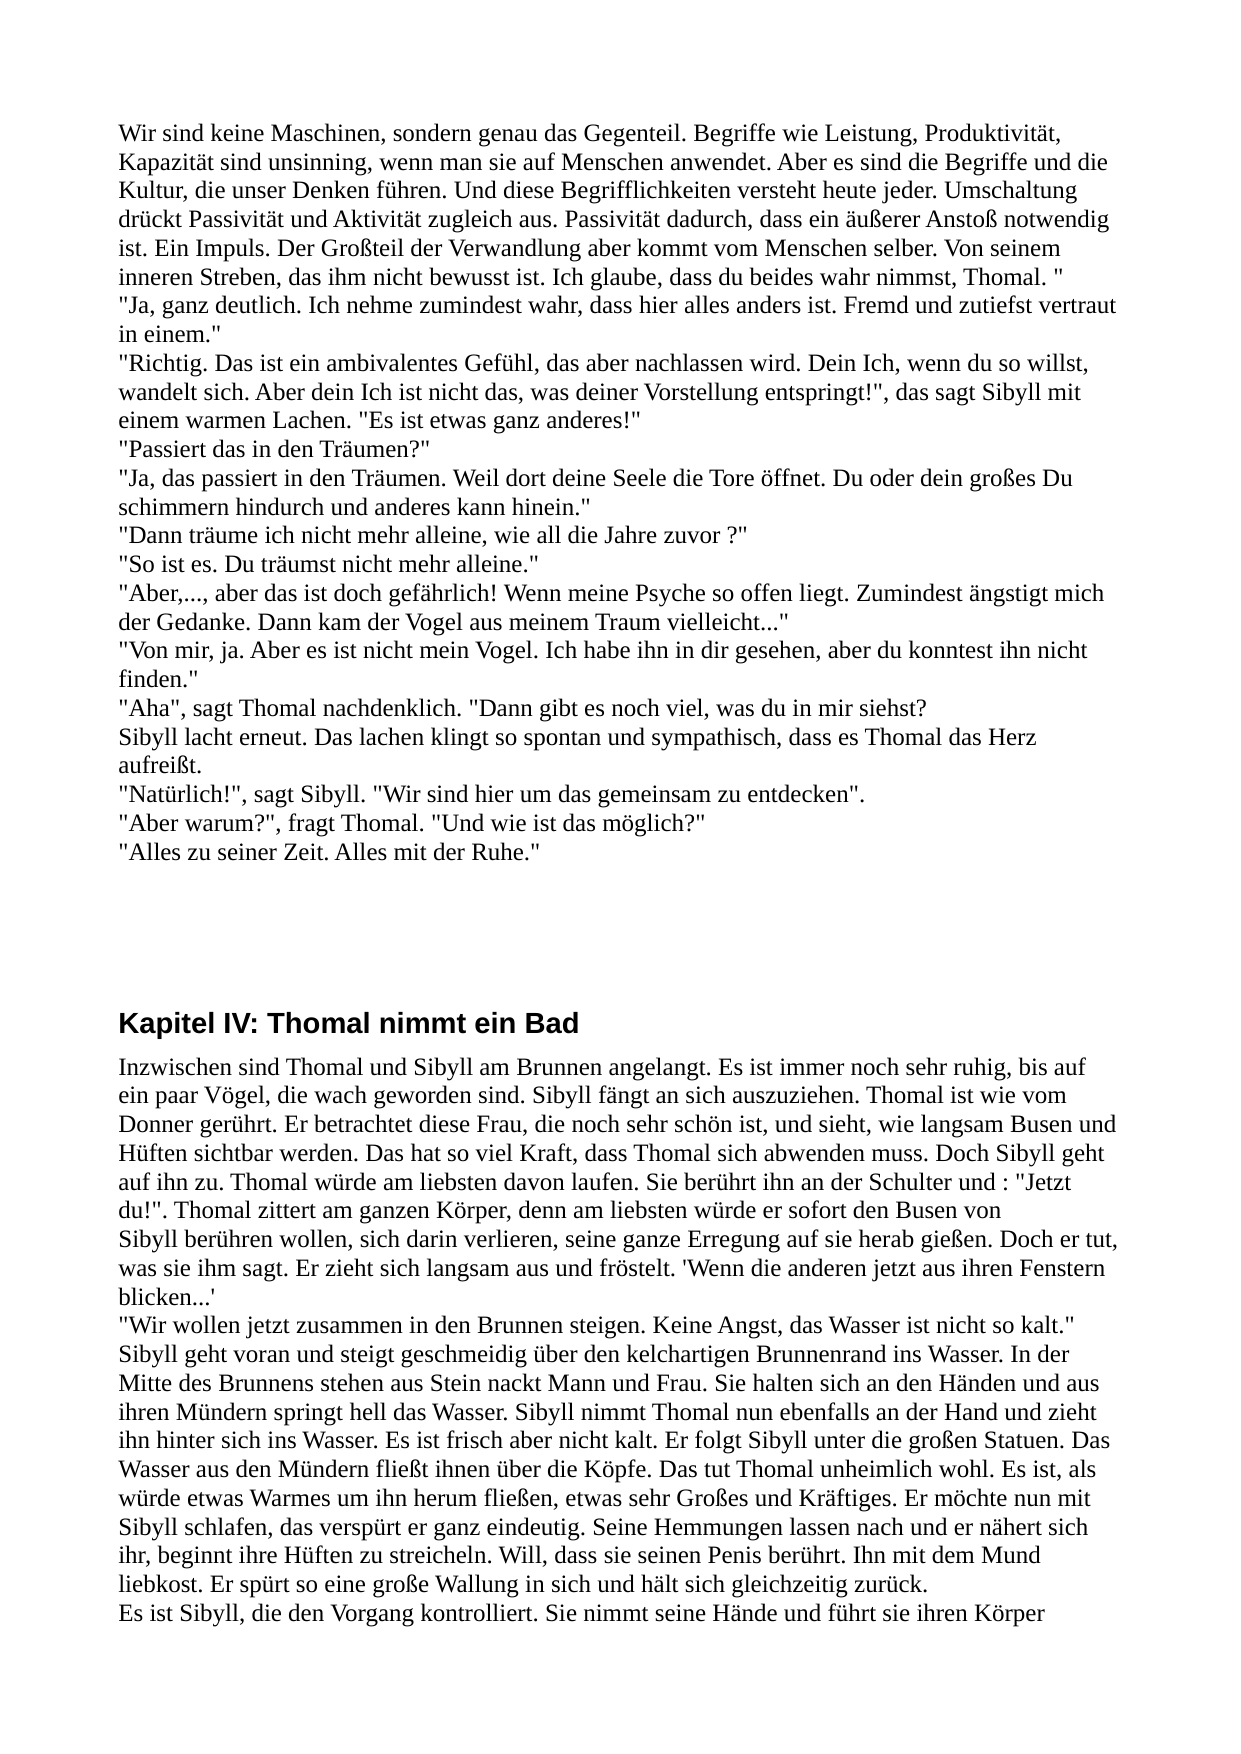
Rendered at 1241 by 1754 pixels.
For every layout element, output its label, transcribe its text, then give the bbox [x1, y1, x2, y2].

text "Passiert das in den Träumen?" [118, 434, 1122, 463]
text "Aber warum?", fragt Thomal. "Und wie ist das möglich?" [118, 808, 1122, 837]
text Inzwischen sind Thomal und Sibyll am Brunnen angelangt. Es ist immer noch sehr ruhig, bis auf ein paar Vögel, die wach geworden sind. Sibyll fängt an sich auszuziehen. Thomal ist wie vom Donner gerührt. Er betrachtet diese Frau, die noch sehr schön ist, und sieht, wie langsam Busen und Hüften sichtbar werden. Das hat so viel Kraft, dass Thomal sich abwenden muss. Doch Sibyll geht auf ihn zu. Thomal würde am liebsten davon laufen. Sie berührt ihn an der Schulter und : "Jetzt du!". Thomal zittert am ganzen Körper, denn am liebsten würde er sofort den Busen von [118, 1052, 1122, 1224]
text "Wir wollen jetzt zusammen in den Brunnen steigen. Keine Angst, das Wasser ist nicht so kalt." Sibyll geht voran und steigt geschmeidig über den kelchartigen Brunnenrand ins Wasser. In der Mitte des Brunnens stehen aus Stein nackt Mann und Frau. Sie halten sich an den Händen und aus ihren Mündern springt hell das Wasser. Sibyll nimmt Thomal nun ebenfalls an der Hand und zieht ihn hinter sich ins Wasser. Es ist frisch aber nicht kalt. Er folgt Sibyll unter die großen Statuen. Das Wasser aus den Mündern fließt ihnen über die Köpfe. Das tut Thomal unheimlich wohl. Es ist, als würde etwas Warmes um ihn herum fließen, etwas sehr Großes und Kräftiges. Er möchte nun mit Sibyll schlafen, das verspürt er ganz eindeutig. Seine Hemmungen lassen nach und er nähert sich ihr, beginnt ihre Hüften zu streicheln. Will, dass sie seinen Penis berührt. Ihn mit dem Mund liebkost. Er spürt so eine große Wallung in sich und hält sich gleichzeitig zurück. [118, 1310, 1122, 1598]
text "Natürlich!", sagt Sibyll. "Wir sind hier um das gemeinsam zu entdecken". [118, 779, 1122, 808]
text "Von mir, ja. Aber es ist nicht mein Vogel. Ich habe ihn in dir gesehen, aber du konntest ihn nicht finden." [118, 636, 1122, 693]
text "So ist es. Du träumst nicht mehr alleine." [118, 549, 1122, 578]
text Sibyll berühren wollen, sich darin verlieren, seine ganze Erregung auf sie herab gießen. Doch er tut, was sie ihm sagt. Er zieht sich langsam aus und fröstelt. 'Wenn die anderen jetzt aus ihren Fenstern blicken...' [118, 1224, 1122, 1310]
subtitle Kapitel IV: Thomal nimmt ein Bad [118, 1006, 1122, 1039]
text "Aber,..., aber das ist doch gefährlich! Wenn meine Psyche so offen liegt. Zumindest ängstigt mich der Gedanke. Dann kam der Vogel aus meinem Traum vielleicht..." [118, 578, 1122, 636]
text "Ja, ganz deutlich. Ich nehme zumindest wahr, dass hier alles anders ist. Fremd und zutiefst vertraut in einem." [118, 291, 1122, 348]
text "Richtig. Das ist ein ambivalentes Gefühl, das aber nachlassen wird. Dein Ich, wenn du so willst, wandelt sich. Aber dein Ich ist nicht das, was deiner Vorstellung entspringt!", das sagt Sibyll mit einem warmen Lachen. "Es ist etwas ganz anderes!" [118, 348, 1122, 434]
text "Dann träume ich nicht mehr alleine, wie all die Jahre zuvor ?" [118, 521, 1122, 549]
text Es ist Sibyll, die den Vorgang kontrolliert. Sie nimmt seine Hände und führt sie ihren Körper [118, 1598, 1122, 1627]
text Wir sind keine Maschinen, sondern genau das Gegenteil. Begriffe wie Leistung, Produktivität, Kapazität sind unsinning, wenn man sie auf Menschen anwendet. Aber es sind die Begriffe und die Kultur, die unser Denken führen. Und diese Begrifflichkeiten versteht heute jeder. Umschaltung drückt Passivität und Aktivität zugleich aus. Passivität dadurch, dass ein äußerer Anstoß notwendig ist. Ein Impuls. Der Großteil der Verwandlung aber kommt vom Menschen selber. Von seinem inneren Streben, das ihm nicht bewusst ist. Ich glaube, dass du beides wahr nimmst, Thomal. " [118, 118, 1122, 291]
text Sibyll lacht erneut. Das lachen klingt so spontan und sympathisch, dass es Thomal das Herz aufreißt. [118, 722, 1122, 779]
text "Alles zu seiner Zeit. Alles mit der Ruhe." [118, 837, 1122, 866]
text "Ja, das passiert in den Träumen. Weil dort deine Seele die Tore öffnet. Du oder dein großes Du schimmern hindurch und anderes kann hinein." [118, 463, 1122, 521]
text "Aha", sagt Thomal nachdenklich. "Dann gibt es noch viel, was du in mir siehst? [118, 693, 1122, 722]
